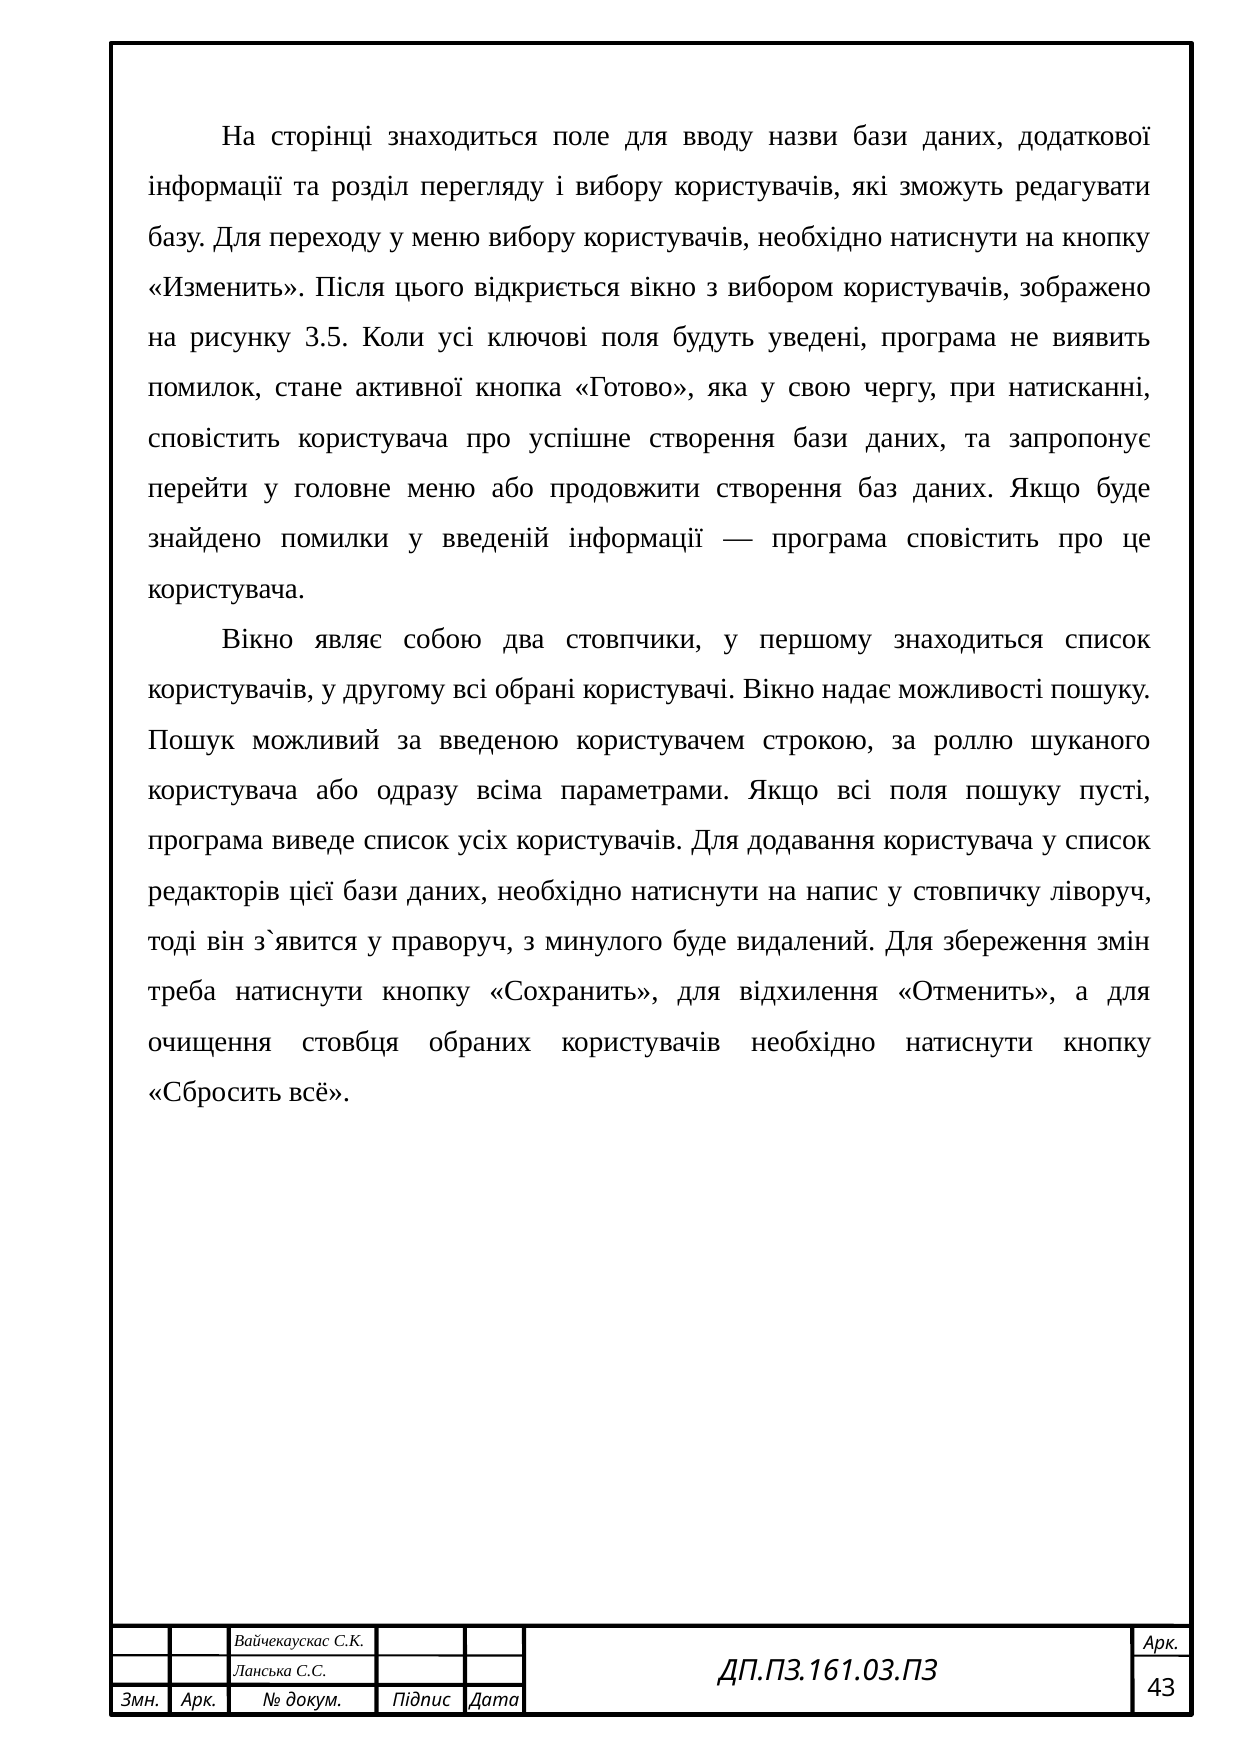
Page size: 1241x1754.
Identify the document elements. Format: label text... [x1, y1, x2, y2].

text На сторінці знаходиться поле для вводу назви бази даних, додаткової інформації та розділ перегляду і вибору користувачів, які зможуть редагувати базу. Для переходу у меню вибору користувачів, необхідно натиснути на кнопку «Изменить». Після цього відкриється вікно з вибором користувачів, зображено на рисунку 3.5. Коли усі ключові поля будуть уведені, програма не виявить помилок, стане активної кнопка «Готово», яка у свою чергу, при натисканні, сповістить користувача про успішне створення бази даних, та запропонує перейти у головне меню або продовжити створення баз даних. Якщо буде знайдено помилки у введеній інформації — програма сповістить про це користувача. [148, 118, 1152, 604]
text Вікно являє собою два стовпчики, у першому знаходиться список користувачів, у другому всі обрані користувачі. Вікно надає можливості пошуку. Пошук можливий за введеною користувачем строкою, за роллю шуканого користувача або одразу всіма параметрами. Якщо всі поля пошуку пусті, програма виведе список усіх користувачів. Для додавання користувача у список редакторів цієї бази даних, необхідно натиснути на напис у стовпичку ліворуч, тоді він з`явится у праворуч, з минулого буде видалений. Для збереження змін треба натиснути кнопку «Сохранить», для відхилення «Отменить», а для очищення стовбця обраних користувачів необхідно натиснути кнопку «Сбросить всё». [148, 621, 1152, 1107]
